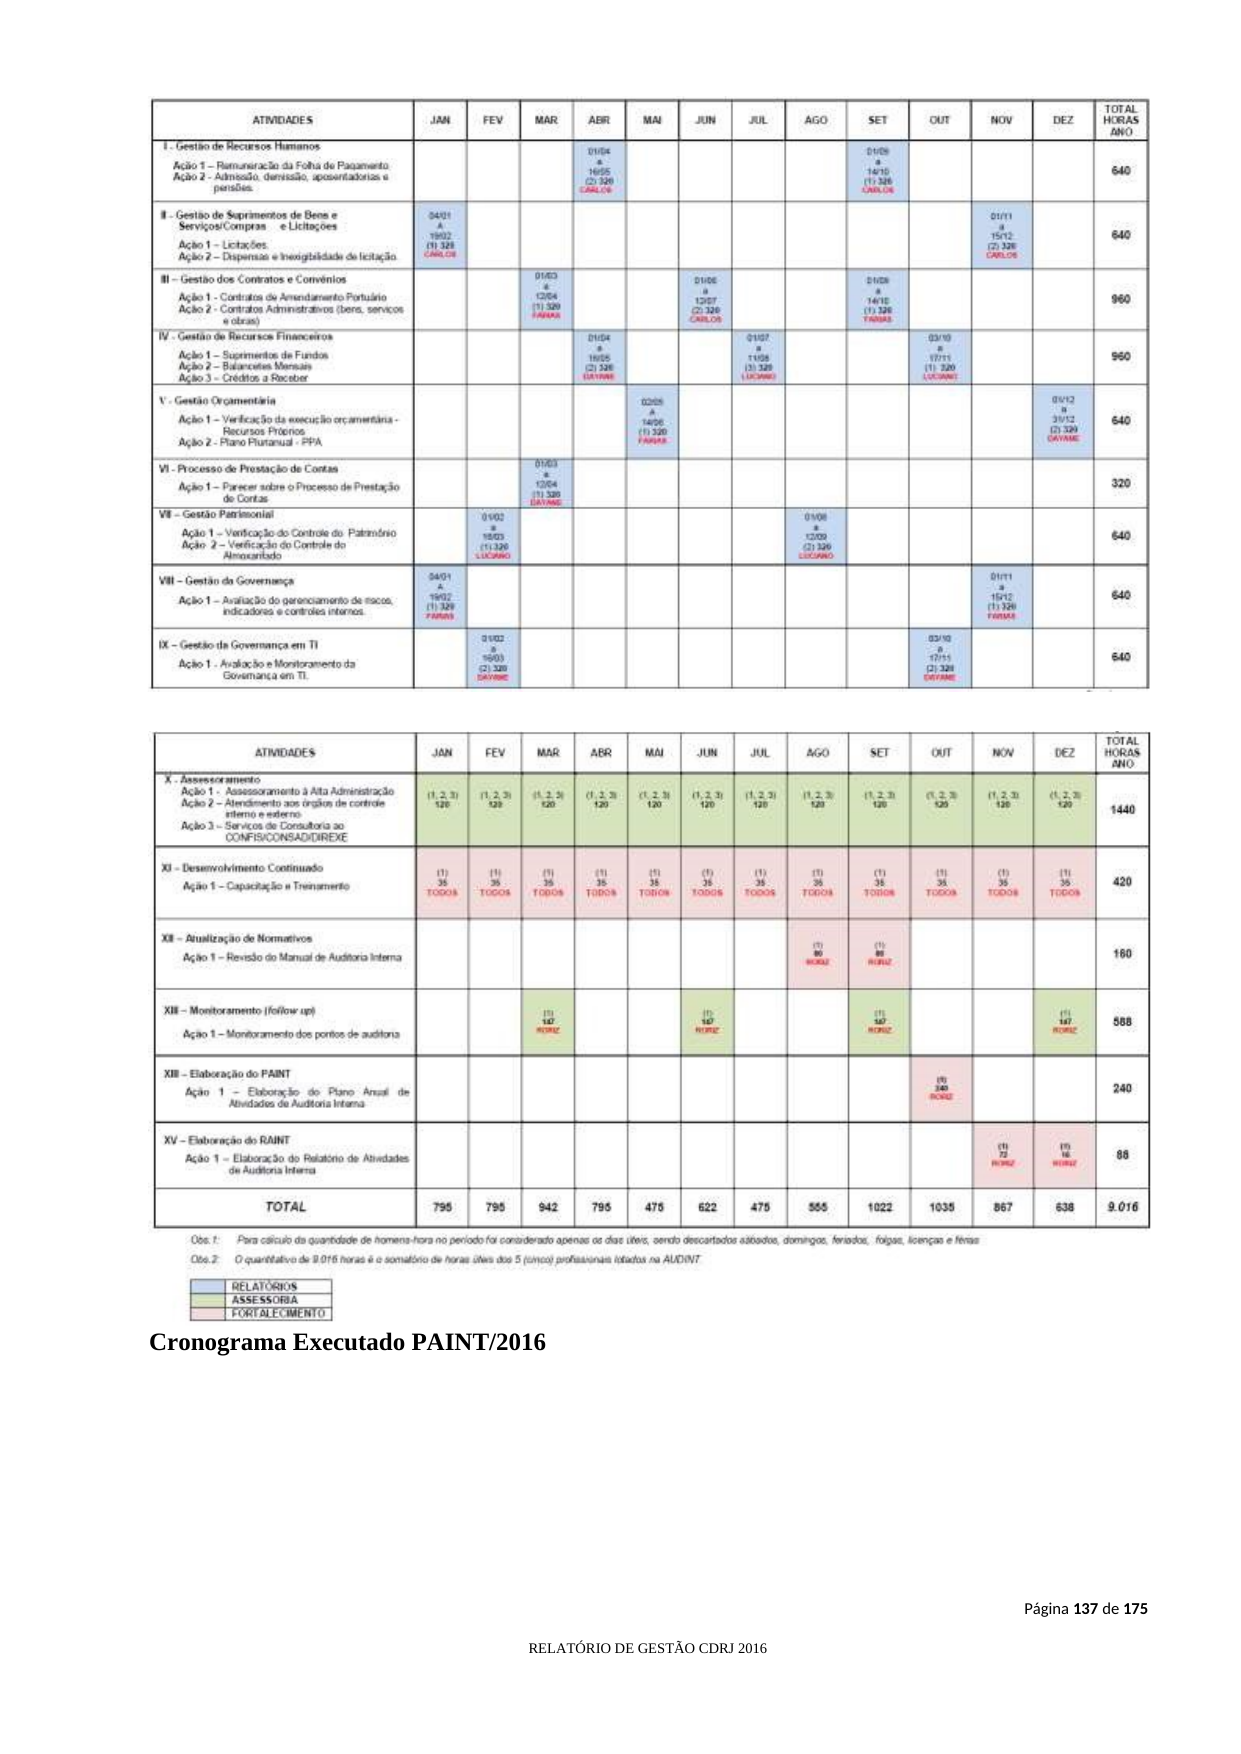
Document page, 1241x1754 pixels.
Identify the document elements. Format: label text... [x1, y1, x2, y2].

text Cronograma Executado PAINT/2016 [149, 1327, 1217, 1356]
